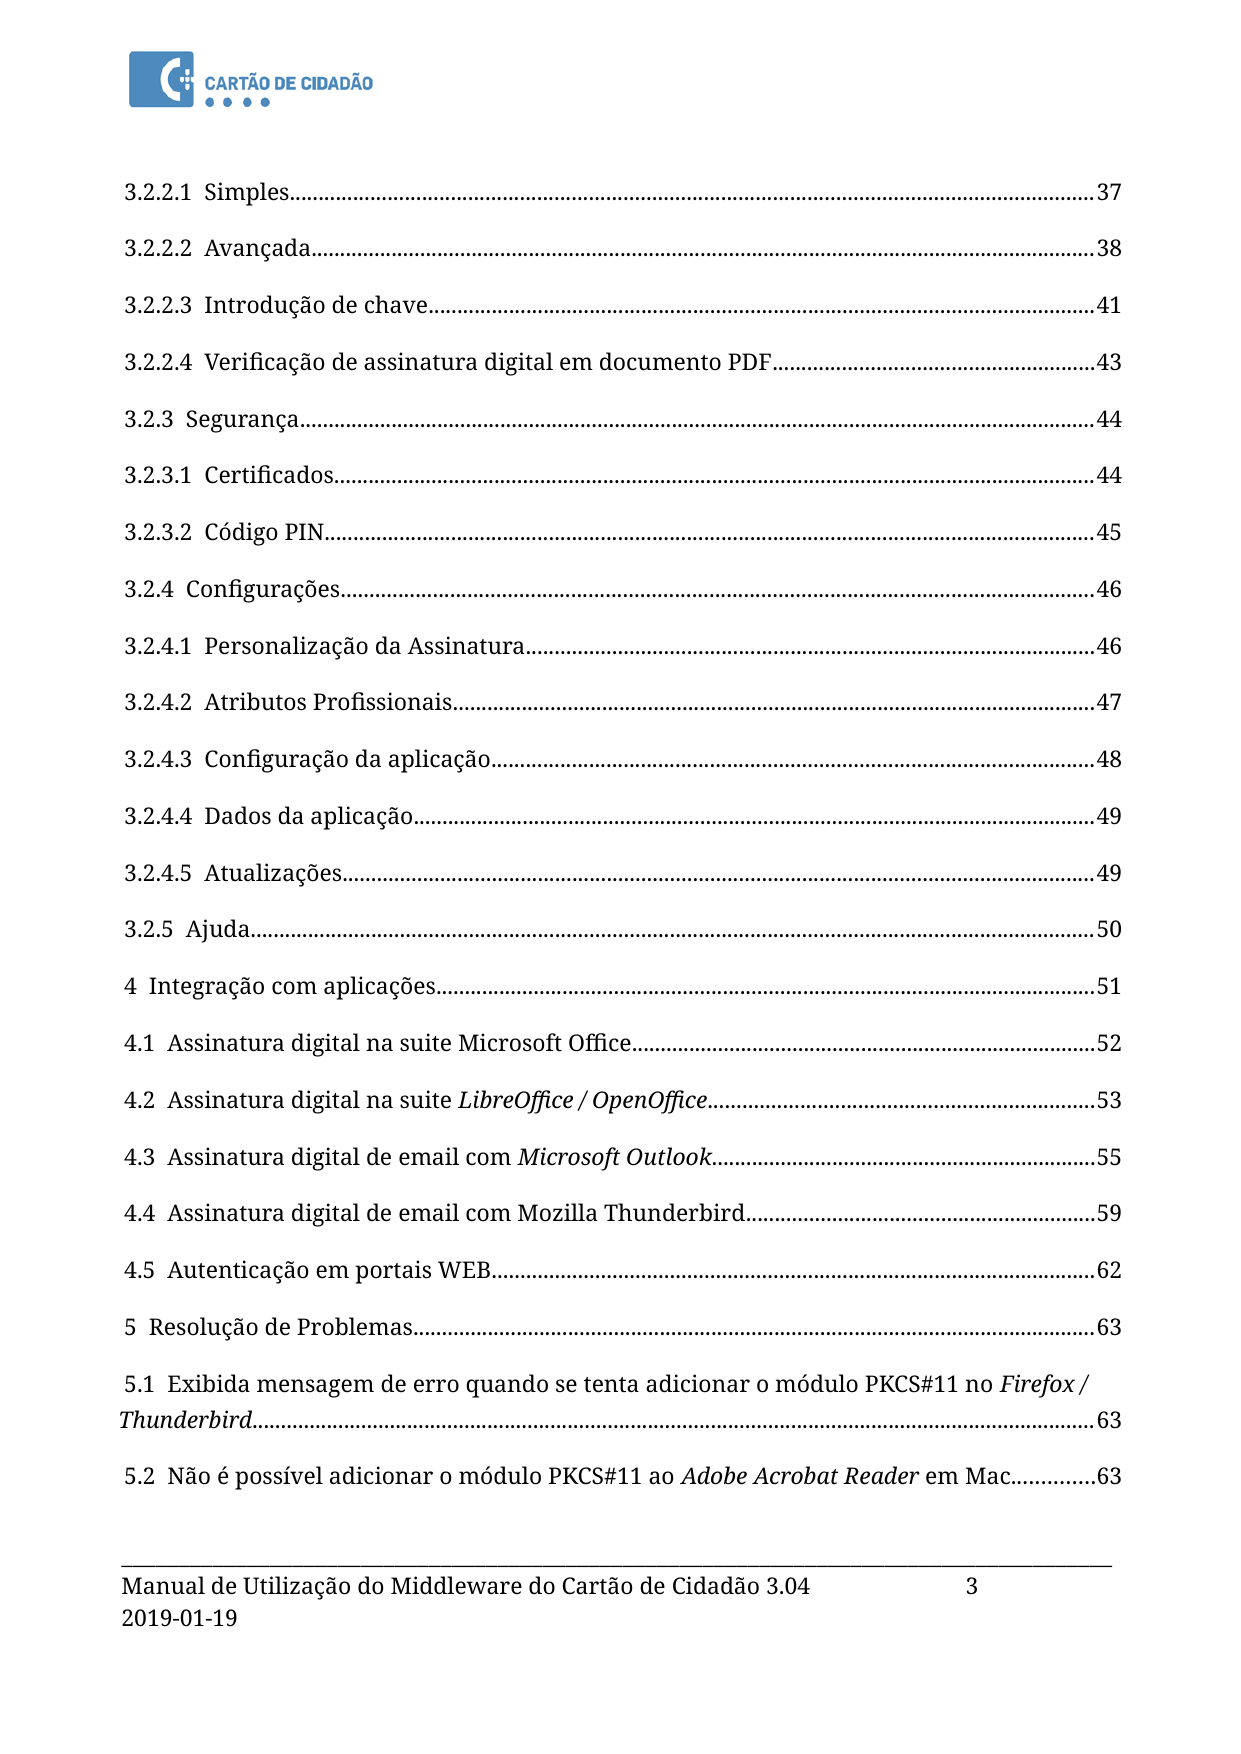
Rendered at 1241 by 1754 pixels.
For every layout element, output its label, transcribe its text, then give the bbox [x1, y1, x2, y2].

text 3.2.2.4 Verificação de assinatura digital em documento PDF 43 [118, 346, 1122, 377]
text 4.5 Autenticação em portais WEB 62 [118, 1254, 1122, 1285]
text 4.2 Assinatura digital na suite LibreOffice / OpenOffice 53 [118, 1084, 1122, 1115]
text 3.2.5 Ajuda 50 [118, 913, 1122, 945]
picture [127, 45, 420, 115]
text 3.2.2.3 Introdução de chave 41 [118, 289, 1122, 320]
text 4.3 Assinatura digital de email com Microsoft Outlook 55 [118, 1141, 1122, 1172]
text 3.2.3 Segurança 44 [118, 402, 1122, 434]
text 3.2.4.4 Dados da aplicação 49 [118, 800, 1122, 831]
text 3.2.4 Configurações 46 [118, 573, 1122, 604]
text 3.2.3.1 Certificados 44 [118, 459, 1122, 491]
text 3.2.4.5 Atualizações 49 [118, 857, 1122, 888]
text 5.1 Exibida mensagem de erro quando se tenta adicionar o módulo PKCS#11 no Firefox / Thunderbird 63 [118, 1368, 1122, 1435]
text 5.2 Não é possível adicionar o módulo PKCS#11 ao Adobe Acrobat Reader em Mac. 63 [118, 1460, 1122, 1492]
text 3.2.4.1 Personalização da Assinatura 46 [118, 629, 1122, 661]
text 5 Resolução de Problemas 63 [118, 1311, 1122, 1342]
text 4.4 Assinatura digital de email com Mozilla Thunderbird 59 [118, 1197, 1122, 1228]
text 3.2.4.3 Configuração da aplicação 48 [118, 743, 1122, 774]
text 3.2.3.2 Código PIN 45 [118, 516, 1122, 547]
text 3.2.4.2 Atributos Profissionais 47 [118, 686, 1122, 718]
text 3.2.2.1 Simples 37 [118, 175, 1122, 207]
text 4.1 Assinatura digital na suite Microsoft Office 52 [118, 1027, 1122, 1058]
text 3.2.2.2 Avançada 38 [118, 232, 1122, 263]
text 4 Integração com aplicações 51 [118, 970, 1122, 1001]
